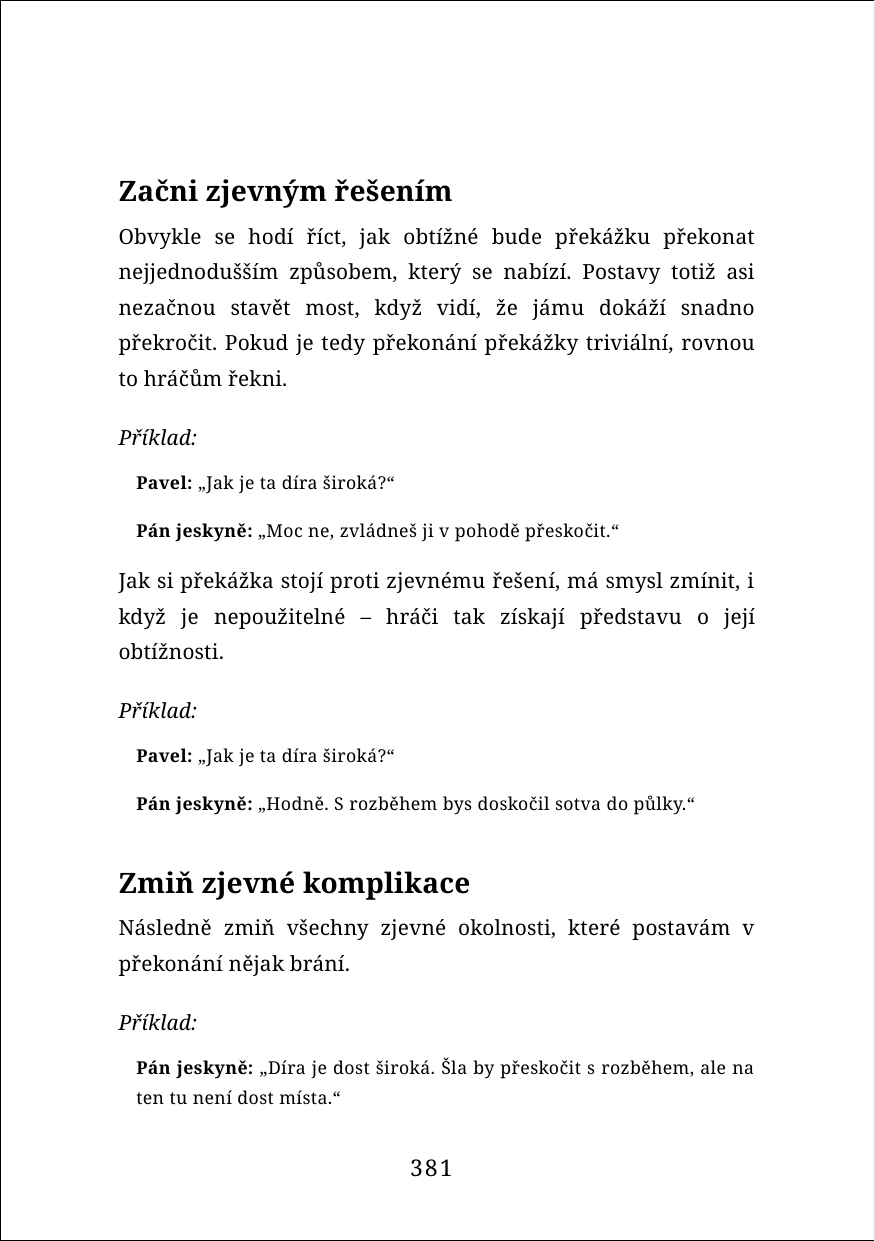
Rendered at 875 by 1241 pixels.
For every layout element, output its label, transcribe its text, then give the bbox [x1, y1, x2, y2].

subtitle Začni zjevným řešením [118, 172, 756, 210]
text Následně zmiň všechny zjevné okolnosti, které postavám v překonání nějak brání. [118, 913, 756, 977]
text Pavel: „Jak je ta díra široká?“ [136, 470, 756, 494]
text Příklad: [118, 1008, 756, 1036]
text Jak si překážka stojí proti zjevnému řešení, má smysl zmínit, i když je nepoužitelné – hráči tak získají představu o její obtížnosti. [118, 566, 756, 666]
text Obvykle se hodí říct, jak obtížné bude překážku překonat nejjednodušším způsobem, který se nabízí. Postavy totiž asi nezačnou stavět most, když vidí, že jámu dokáží snadno překročit. Pokud je tedy překonání překážky triviální, rovnou to hráčům řekni. [118, 222, 756, 392]
text Pán jeskyně: „Hodně. S rozběhem bys doskočil sotva do půlky.“ [136, 792, 756, 816]
text Pán jeskyně: „Moc ne, zvládneš ji v pohodě přeskočit.“ [136, 518, 756, 542]
text Příklad: [118, 423, 756, 452]
subtitle Zmiň zjevné komplikace [118, 863, 756, 902]
text Pán jeskyně: „Díra je dost široká. Šla by přeskočit s rozběhem, ale na ten tu není dost místa.“ [136, 1055, 756, 1110]
text Pavel: „Jak je ta díra široká?“ [136, 744, 756, 768]
text Příklad: [118, 696, 756, 725]
